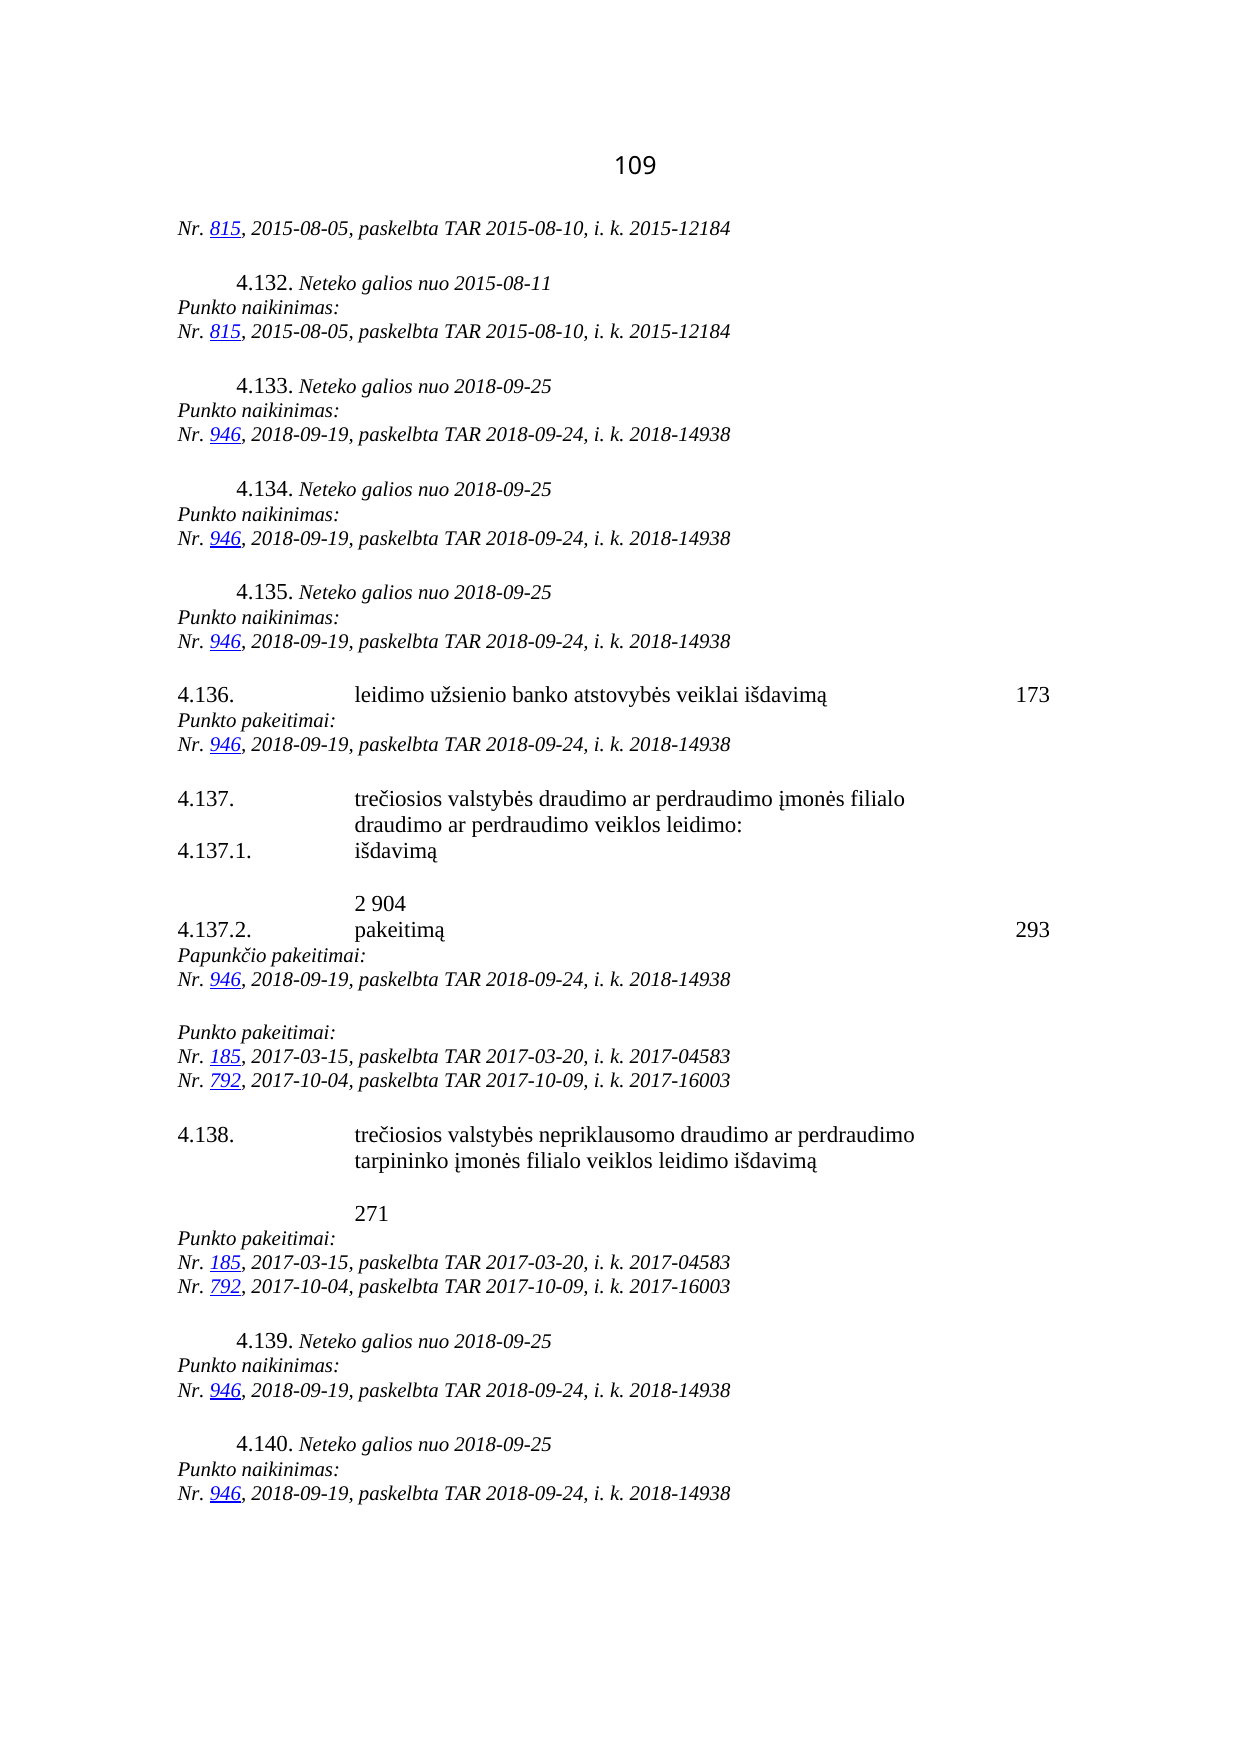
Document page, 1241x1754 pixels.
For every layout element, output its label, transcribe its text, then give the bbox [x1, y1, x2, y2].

text 4.137.2. pakeitimą 293 [177, 917, 1093, 943]
text Punkto naikinimas: [177, 605, 1093, 629]
text Nr. 946, 2018-09-19, paskelbta TAR 2018-09-24, i. k. 2018-14938 [177, 422, 1093, 446]
text 4.140. Neteko galios nuo 2018-09-25 [177, 1430, 1093, 1457]
text Nr. 815, 2015-08-05, paskelbta TAR 2015-08-10, i. k. 2015-12184 [177, 319, 1093, 343]
text 4.138. trečiosios valstybės nepriklausomo draudimo ar perdraudimo [177, 1121, 945, 1147]
text Nr. 946, 2018-09-19, paskelbta TAR 2018-09-24, i. k. 2018-14938 [177, 732, 1093, 756]
text Punkto naikinimas: [177, 501, 1093, 526]
text 4.136. leidimo užsienio banko atstovybės veiklai išdavimą 173 [177, 682, 1093, 708]
text Nr. 946, 2018-09-19, paskelbta TAR 2018-09-24, i. k. 2018-14938 [177, 629, 1093, 653]
text 4.132. Neteko galios nuo 2015-08-11 [177, 269, 1093, 295]
text Nr. 946, 2018-09-19, paskelbta TAR 2018-09-24, i. k. 2018-14938 [177, 967, 1093, 991]
text Punkto naikinimas: [177, 1353, 1093, 1377]
text tarpininko įmonės filialo veiklos leidimo išdavimą 271 [354, 1147, 945, 1226]
text Nr. 792, 2017-10-04, paskelbta TAR 2017-10-09, i. k. 2017-16003 [177, 1274, 1093, 1298]
text 4.137.1. išdavimą 2 904 [177, 837, 945, 917]
text Punkto naikinimas: [177, 1457, 1093, 1481]
text Punkto pakeitimai: [177, 1020, 1093, 1044]
text 4.137. trečiosios valstybės draudimo ar perdraudimo įmonės filialo [177, 785, 945, 811]
text Punkto naikinimas: [177, 295, 1093, 319]
text Punkto pakeitimai: [177, 708, 1093, 732]
text Nr. 185, 2017-03-15, paskelbta TAR 2017-03-20, i. k. 2017-04583 [177, 1250, 1093, 1274]
text 4.133. Neteko galios nuo 2018-09-25 [177, 372, 1093, 398]
text 4.134. Neteko galios nuo 2018-09-25 [177, 475, 1093, 501]
text Punkto pakeitimai: [177, 1226, 1093, 1250]
text Nr. 792, 2017-10-04, paskelbta TAR 2017-10-09, i. k. 2017-16003 [177, 1068, 1093, 1092]
text Nr. 946, 2018-09-19, paskelbta TAR 2018-09-24, i. k. 2018-14938 [177, 1481, 1093, 1505]
text Punkto naikinimas: [177, 398, 1093, 422]
text Nr. 946, 2018-09-19, paskelbta TAR 2018-09-24, i. k. 2018-14938 [177, 1377, 1093, 1402]
text 4.139. Neteko galios nuo 2018-09-25 [177, 1327, 1093, 1353]
text 4.135. Neteko galios nuo 2018-09-25 [177, 578, 1093, 605]
text Papunkčio pakeitimai: [177, 943, 1093, 967]
text Nr. 185, 2017-03-15, paskelbta TAR 2017-03-20, i. k. 2017-04583 [177, 1044, 1093, 1068]
text draudimo ar perdraudimo veiklos leidimo: [354, 811, 945, 837]
text Nr. 946, 2018-09-19, paskelbta TAR 2018-09-24, i. k. 2018-14938 [177, 526, 1093, 549]
text Nr. 815, 2015-08-05, paskelbta TAR 2015-08-10, i. k. 2015-12184 [177, 216, 1093, 240]
